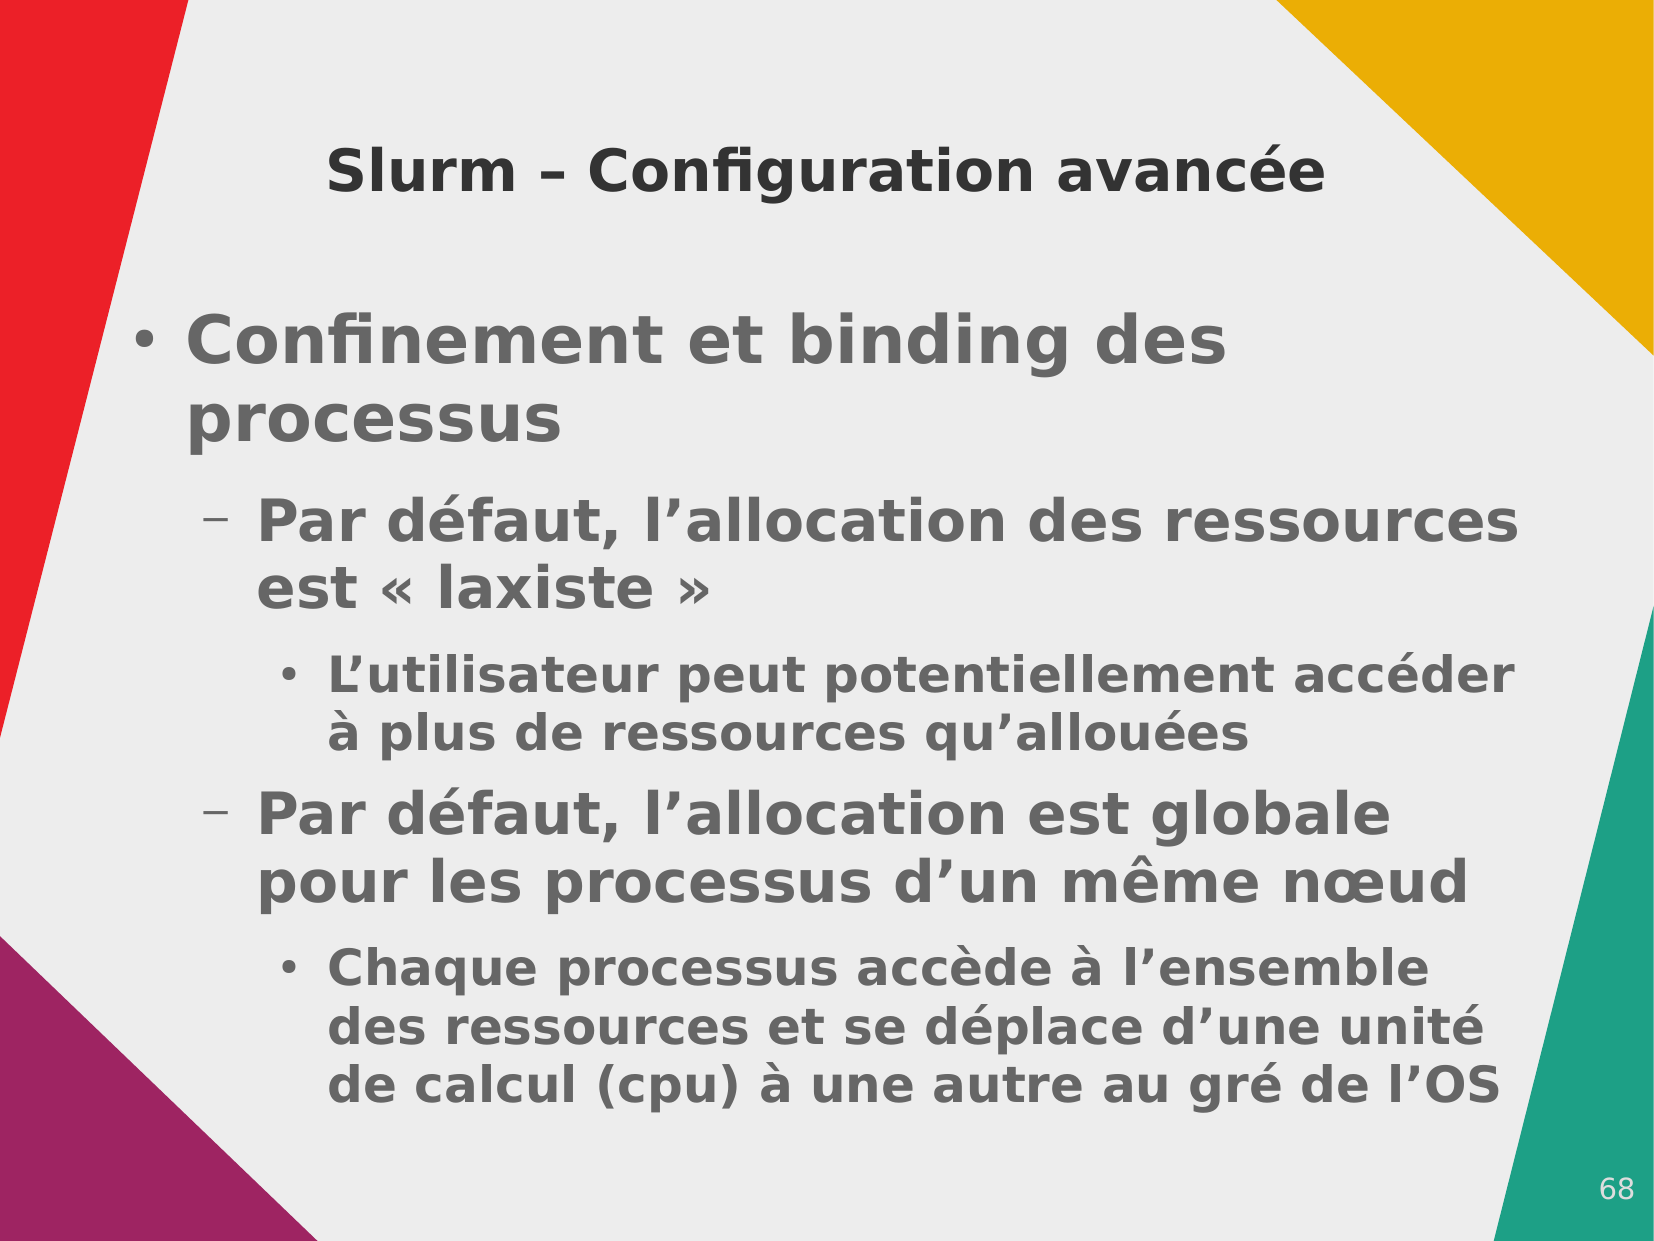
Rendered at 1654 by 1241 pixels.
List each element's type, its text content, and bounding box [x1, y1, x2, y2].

list Confinement et binding des processus Par défaut, l’allocation des ressources est « laxiste » L’utilisateur peut potentiellement accéder à plus de ressources qu’allouées Par défaut, l’allocation est globale pour les processus d’un même nœud Chaque processus accède à l’ensemble des ressources et se déplace d’une unité de calcul (cpu) à une autre au gré de l’OS [114, 302, 1539, 1217]
title Slurm – Configuration avancée [114, 73, 1539, 271]
